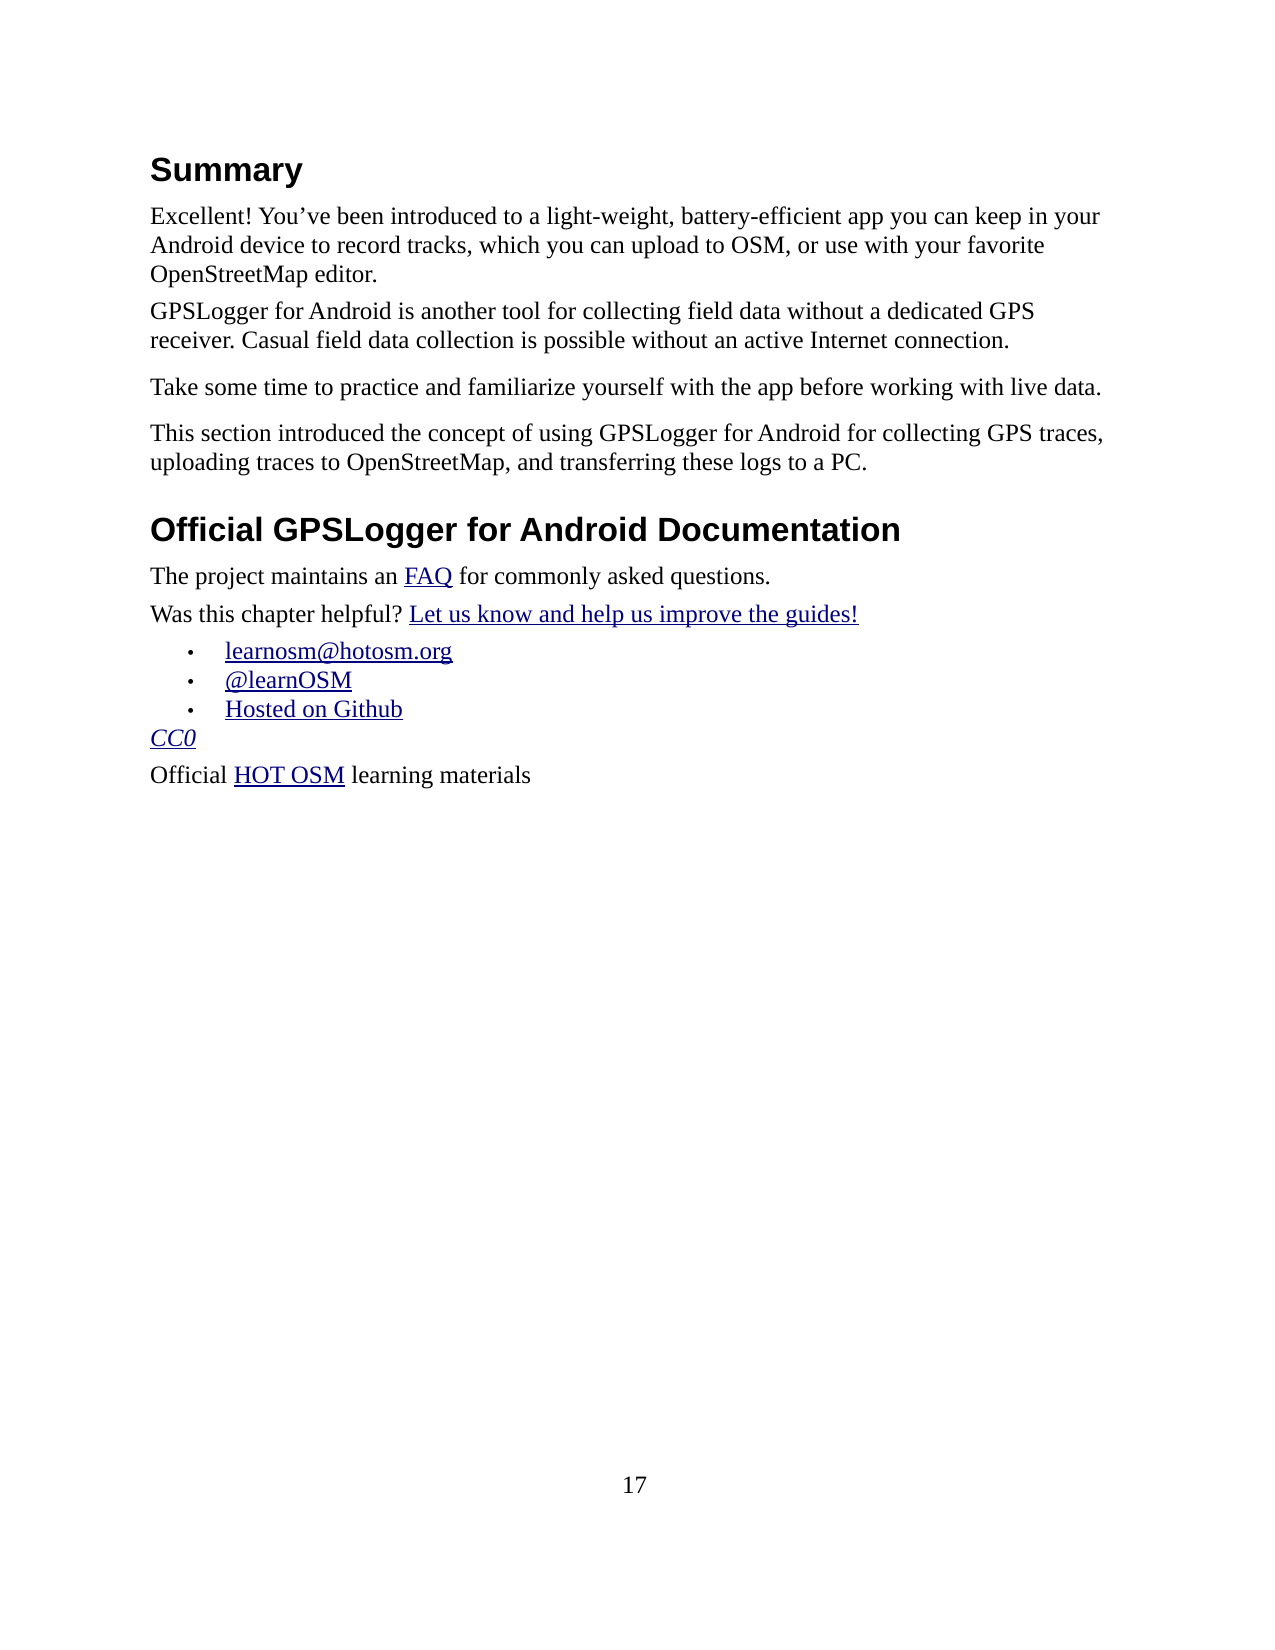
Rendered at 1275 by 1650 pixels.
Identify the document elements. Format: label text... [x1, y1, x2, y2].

list Hosted on Github [187, 694, 1125, 723]
list @learnOSM [187, 665, 1125, 694]
list learnosm@hotosm.org [187, 636, 1125, 665]
text Take some time to practice and familiarize yourself with the app before working with live data. [150, 372, 1125, 401]
text This section introduced the concept of using GPSLogger for Android for collecting GPS traces, uploading traces to OpenStreetMap, and transferring these logs to a PC. [150, 418, 1125, 476]
subtitle Summary [150, 150, 1125, 189]
text Was this chapter helpful? Let us know and help us improve the guides! [150, 599, 1125, 627]
text CC0 [150, 723, 1125, 751]
text Excellent! You’ve been introduced to a light-weight, battery-efficient app you can keep in your Android device to record tracks, which you can upload to OSM, or use with your favorite OpenStreetMap editor. [150, 201, 1125, 287]
subtitle Official GPSLogger for Android Documentation [150, 510, 1125, 548]
text GPSLogger for Android is another tool for collecting field data without a dedicated GPS receiver. Casual field data collection is possible without an active Internet connection. [150, 296, 1125, 354]
text Official HOT OSM learning materials [150, 760, 1125, 789]
text The project maintains an FAQ for commonly asked questions. [150, 561, 1125, 590]
